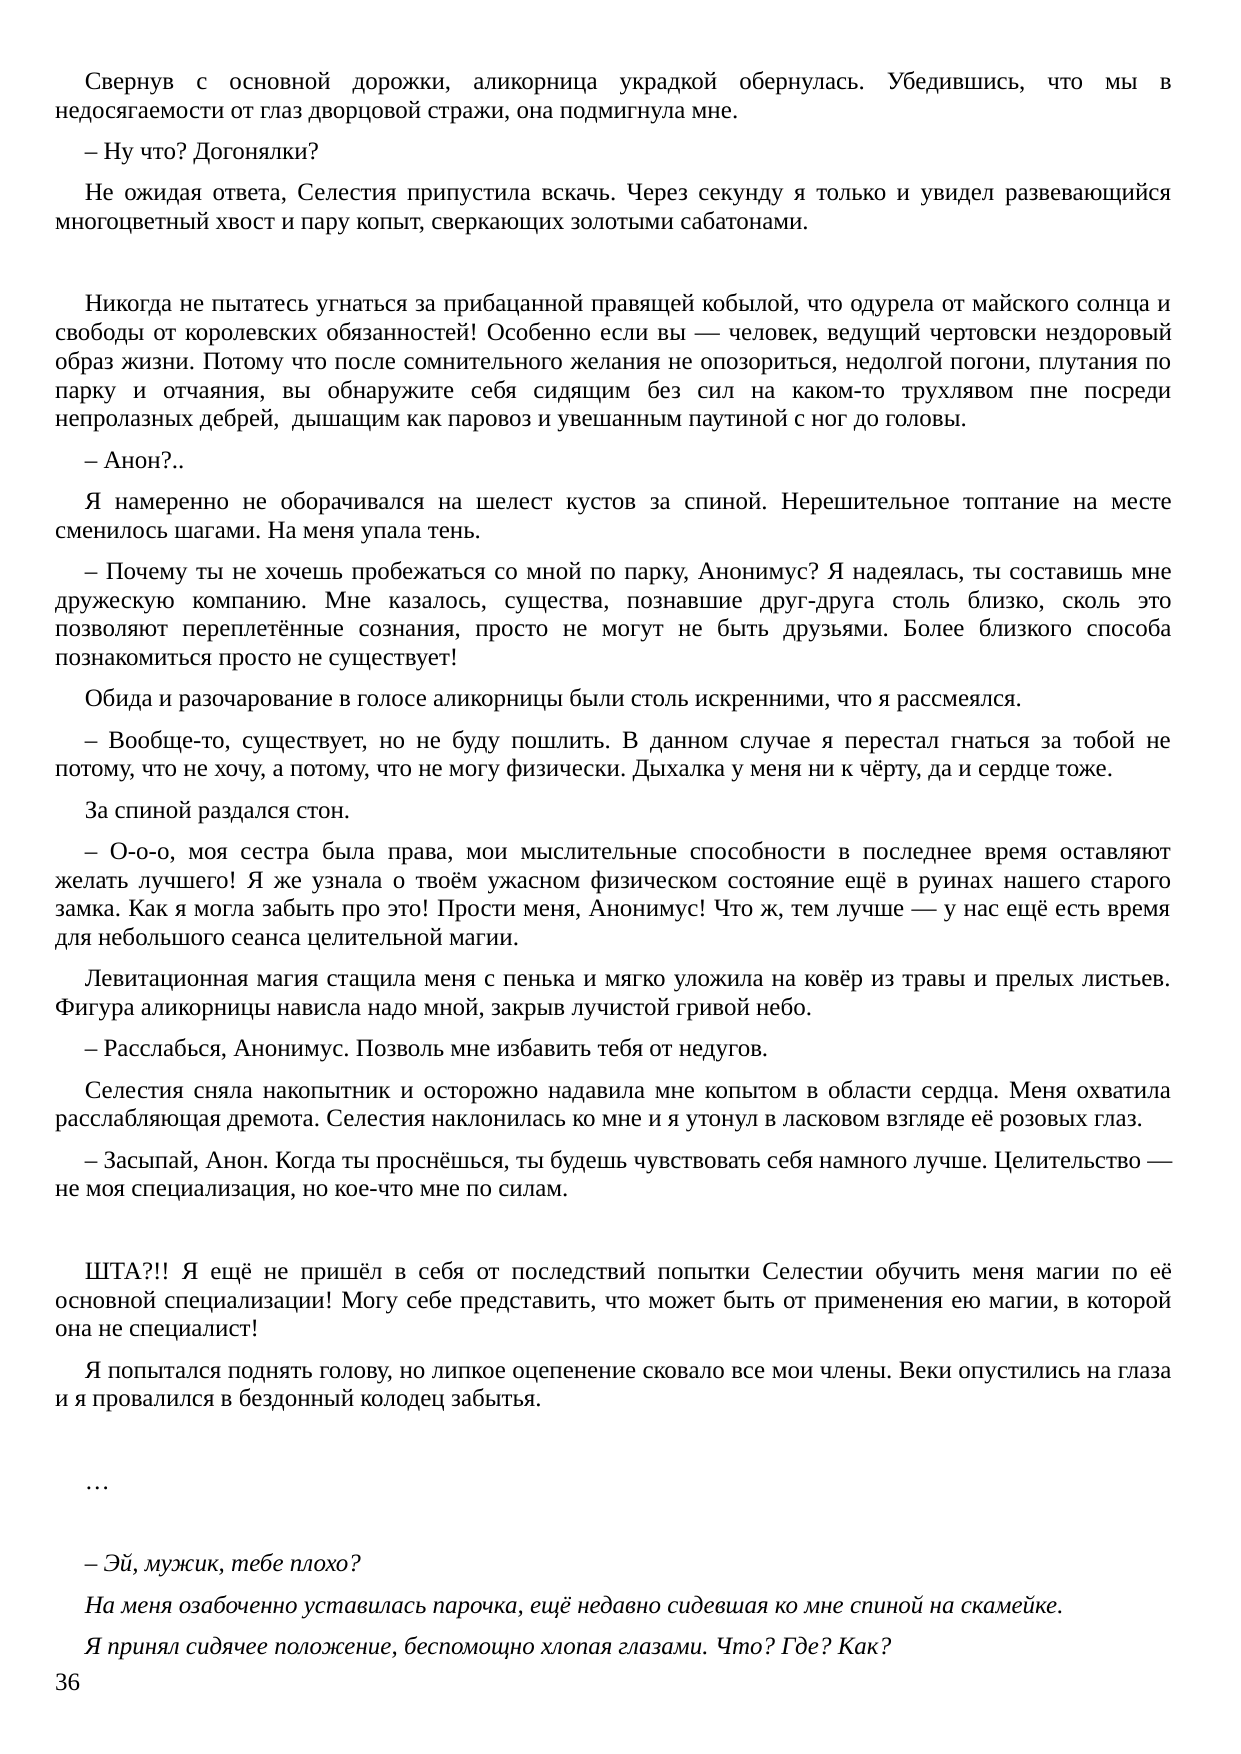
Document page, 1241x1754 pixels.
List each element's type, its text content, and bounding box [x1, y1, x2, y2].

text За спиной раздался стон. [55, 795, 1173, 823]
text ШТА?!! Я ещё не пришёл в себя от последствий попытки Селестии обучить меня магии по её основной специализации! Могу себе представить, что может быть от применения ею магии, в которой она не специалист! [55, 1256, 1173, 1342]
text – О-о-о, моя сестра была права, мои мыслительные способности в последнее время оставляют желать лучшего! Я же узнала о твоём ужасном физическом состояние ещё в руинах нашего старого замка. Как я могла забыть про это! Прости меня, Анонимус! Что ж, тем лучше — у нас ещё есть время для небольшого сеанса целительной магии. [55, 836, 1173, 951]
text – Эй, мужик, тебе плохо? [55, 1548, 1173, 1577]
text Левитационная магия стащила меня с пенька и мягко уложила на ковёр из травы и прелых листьев. Фигура аликорницы нависла надо мной, закрыв лучистой гривой небо. [55, 963, 1173, 1021]
text – Почему ты не хочешь пробежаться со мной по парку, Анонимус? Я надеялась, ты составишь мне дружескую компанию. Мне казалось, существа, познавшие друг-друга столь близко, сколь это позволяют переплетённые сознания, просто не могут не быть друзьями. Более близкого способа познакомиться просто не существует! [55, 556, 1173, 671]
text Не ожидая ответа, Селестия припустила вскачь. Через секунду я только и увидел развевающийся многоцветный хвост и пару копыт, сверкающих золотыми сабатонами. [55, 177, 1173, 235]
text – Вообще-то, существует, но не буду пошлить. В данном случае я перестал гнаться за тобой не потому, что не хочу, а потому, что не могу физически. Дыхалка у меня ни к чёрту, да и сердце тоже. [55, 725, 1173, 782]
text – Засыпай, Анон. Когда ты проснёшься, ты будешь чувствовать себя намного лучше. Целительство — не моя специализация, но кое-что мне по силам. [55, 1145, 1173, 1202]
text На меня озабоченно уставилась парочка, ещё недавно сидевшая ко мне спиной на скамейке. [55, 1590, 1173, 1618]
text Я намеренно не оборачивался на шелест кустов за спиной. Нерешительное топтание на месте сменилось шагами. На меня упала тень. [55, 486, 1173, 543]
text Селестия сняла накопытник и осторожно надавила мне копытом в области сердца. Меня охватила расслабляющая дремота. Селестия наклонилась ко мне и я утонул в ласковом взгляде её розовых глаз. [55, 1075, 1173, 1132]
text – Анон?.. [55, 445, 1173, 473]
text Обида и разочарование в голосе аликорницы были столь искренними, что я рассмеялся. [55, 683, 1173, 712]
text Никогда не пытатесь угнаться за прибацанной правящей кобылой, что одурела от майского солнца и свободы от королевских обязанностей! Особенно если вы — человек, ведущий чертовски нездоровый образ жизни. Потому что после сомнительного желания не опозориться, недолгой погони, плутания по парку и отчаяния, вы обнаружите себя сидящим без сил на каком-то трухлявом пне посреди непролазных дебрей, дышащим как паровоз и увешанным паутиной с ног до головы. [55, 288, 1173, 432]
text Я принял сидячее положение, беспомощно хлопая глазами. Что? Где? Как? [55, 1631, 1173, 1660]
text – Ну что? Догонялки? [55, 136, 1173, 165]
text Свернув с основной дорожки, аликорница украдкой обернулась. Убедившись, что мы в недосягаемости от глаз дворцовой стражи, она подмигнула мне. [55, 66, 1173, 123]
text … [55, 1466, 1173, 1495]
text – Расслабься, Анонимус. Позволь мне избавить тебя от недугов. [55, 1033, 1173, 1062]
text Я попытался поднять голову, но липкое оцепенение сковало все мои члены. Веки опустились на глаза и я провалился в бездонный колодец забытья. [55, 1355, 1173, 1412]
